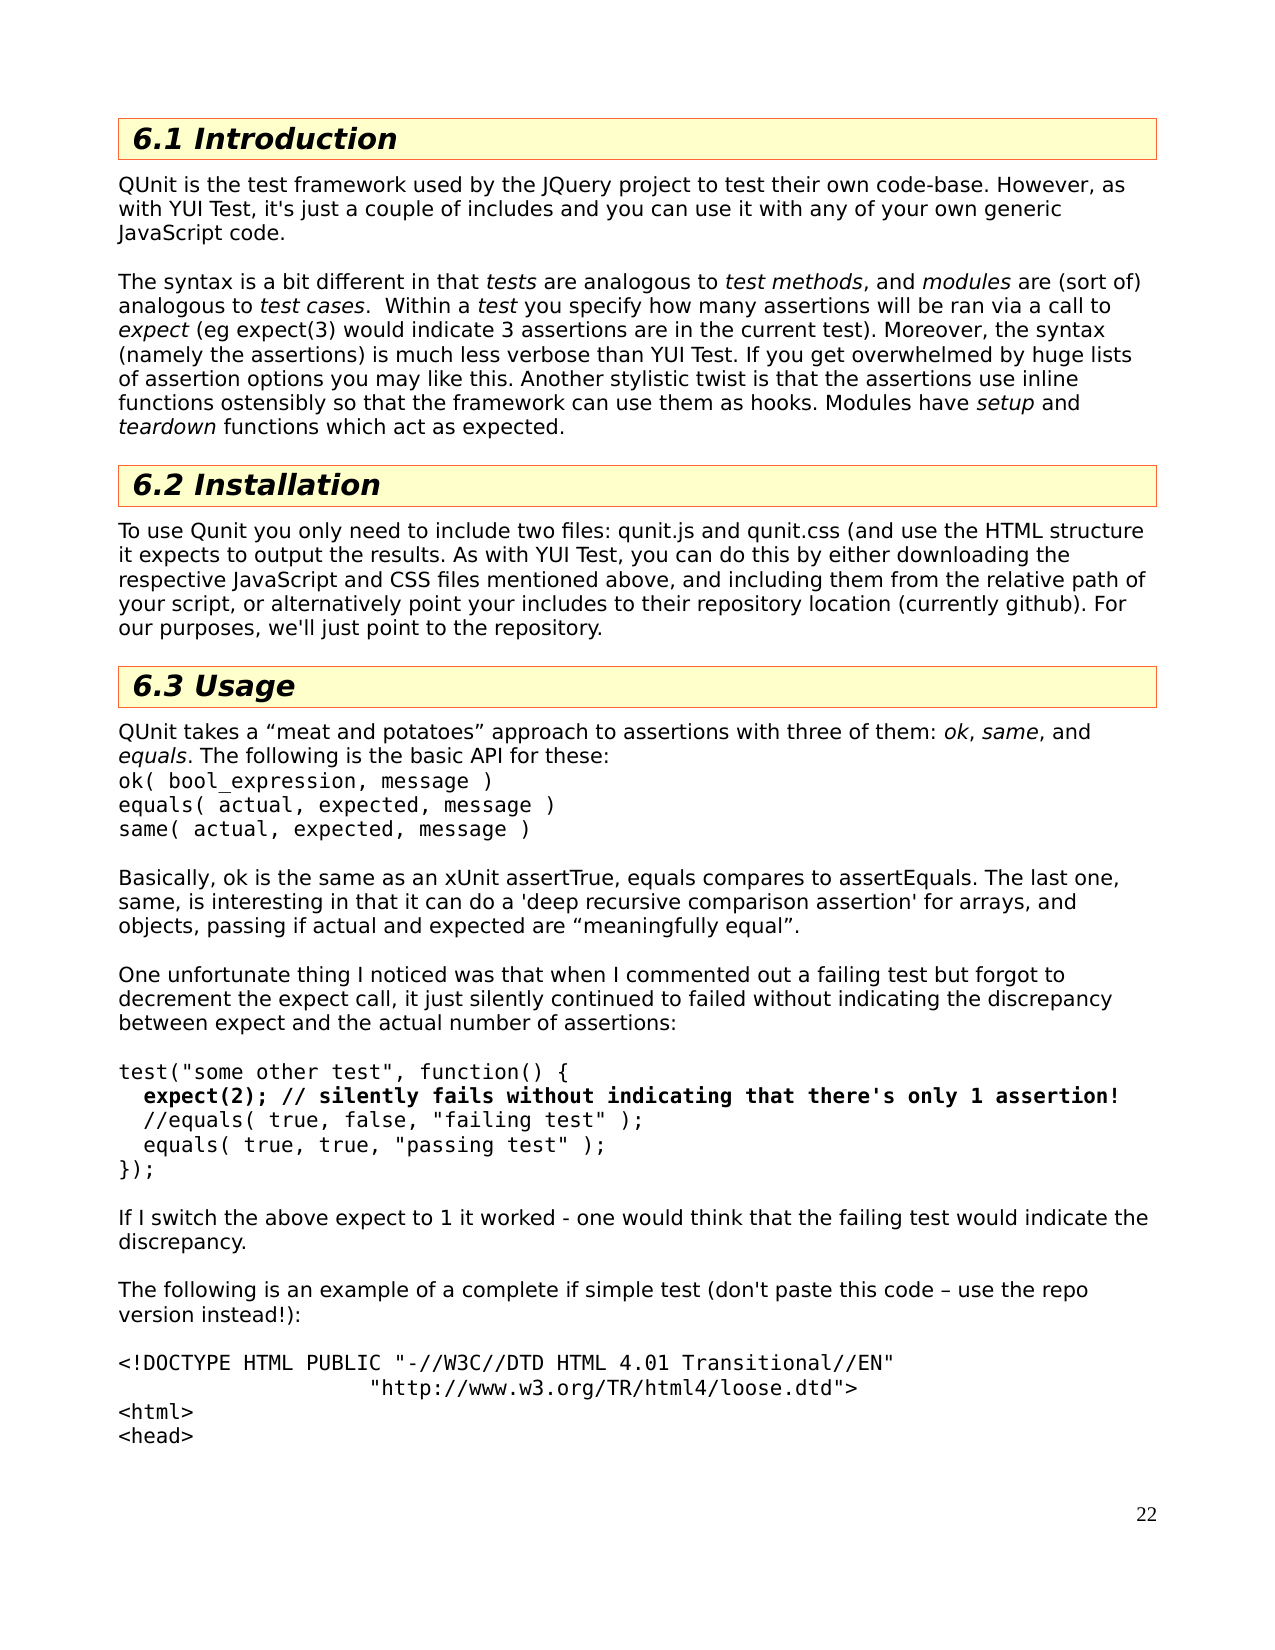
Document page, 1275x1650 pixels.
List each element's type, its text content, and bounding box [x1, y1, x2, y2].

text equals( true, true, "passing test" ); [118, 1133, 1157, 1157]
text The following is an example of a complete if simple test (don't paste this code – use the repo version instead!): [118, 1278, 1157, 1327]
text To use Qunit you only need to include two files: qunit.js and qunit.css (and use the HTML structure it expects to output the results. As with YUI Test, you can do this by either downloading the respective JavaScript and CSS files mentioned above, and including them from the relative path of your script, or alternatively point your includes to their repository location (currently github). For our purposes, we'll just point to the repository. [118, 519, 1157, 641]
text The syntax is a bit different in that tests are analogous to test methods, and modules are (sort of) analogous to test cases. Within a test you specify how many assertions will be ran via a call to expect (eg expect(3) would indicate 3 assertions are in the current test). Moreover, the syntax (namely the assertions) is much less verbose than YUI Test. If you get overwhelmed by huge lists of assertion options you may like this. Another stylistic twist is that the assertions use inline functions ostensibly so that the framework can use them as hooks. Modules have setup and teardown functions which act as expected. [118, 270, 1157, 440]
text <!DOCTYPE HTML PUBLIC "-//W3C//DTD HTML 4.01 Transitional//EN" [118, 1351, 1157, 1376]
text If I switch the above expect to 1 it worked - one would think that the failing test would indicate the discrepancy. [118, 1206, 1157, 1254]
subtitle 6.2 Installation [119, 466, 1156, 506]
text <html> [118, 1400, 1157, 1424]
text equals( actual, expected, message ) [118, 793, 1157, 817]
text ok( bool_expression, message ) [118, 769, 1157, 793]
text QUnit is the test framework used by the JQuery project to test their own code-base. However, as with YUI Test, it's just a couple of includes and you can use it with any of your own generic JavaScript code. [118, 173, 1157, 246]
text expect(2); // silently fails without indicating that there's only 1 assertion! [118, 1084, 1157, 1108]
text }); [118, 1157, 1157, 1181]
text same( actual, expected, message ) [118, 817, 1157, 842]
subtitle 6.1 Introduction [119, 119, 1156, 159]
text Basically, ok is the same as an xUnit assertTrue, equals compares to assertEquals. The last one, same, is interesting in that it can do a 'deep recursive comparison assertion' for arrays, and objects, passing if actual and expected are “meaningfully equal”. [118, 866, 1157, 939]
text //equals( true, false, "failing test" ); [118, 1108, 1157, 1133]
text One unfortunate thing I noticed was that when I commented out a failing test but forgot to decrement the expect call, it just silently continued to failed without indicating the discrepancy between expect and the actual number of assertions: [118, 963, 1157, 1036]
text QUnit takes a “meat and potatoes” approach to assertions with three of them: ok, same, and equals. The following is the basic API for these: [118, 720, 1157, 769]
text <head> [118, 1424, 1157, 1448]
text test("some other test", function() { [118, 1060, 1157, 1084]
subtitle 6.3 Usage [119, 667, 1156, 707]
text "http://www.w3.org/TR/html4/loose.dtd"> [118, 1376, 1157, 1400]
